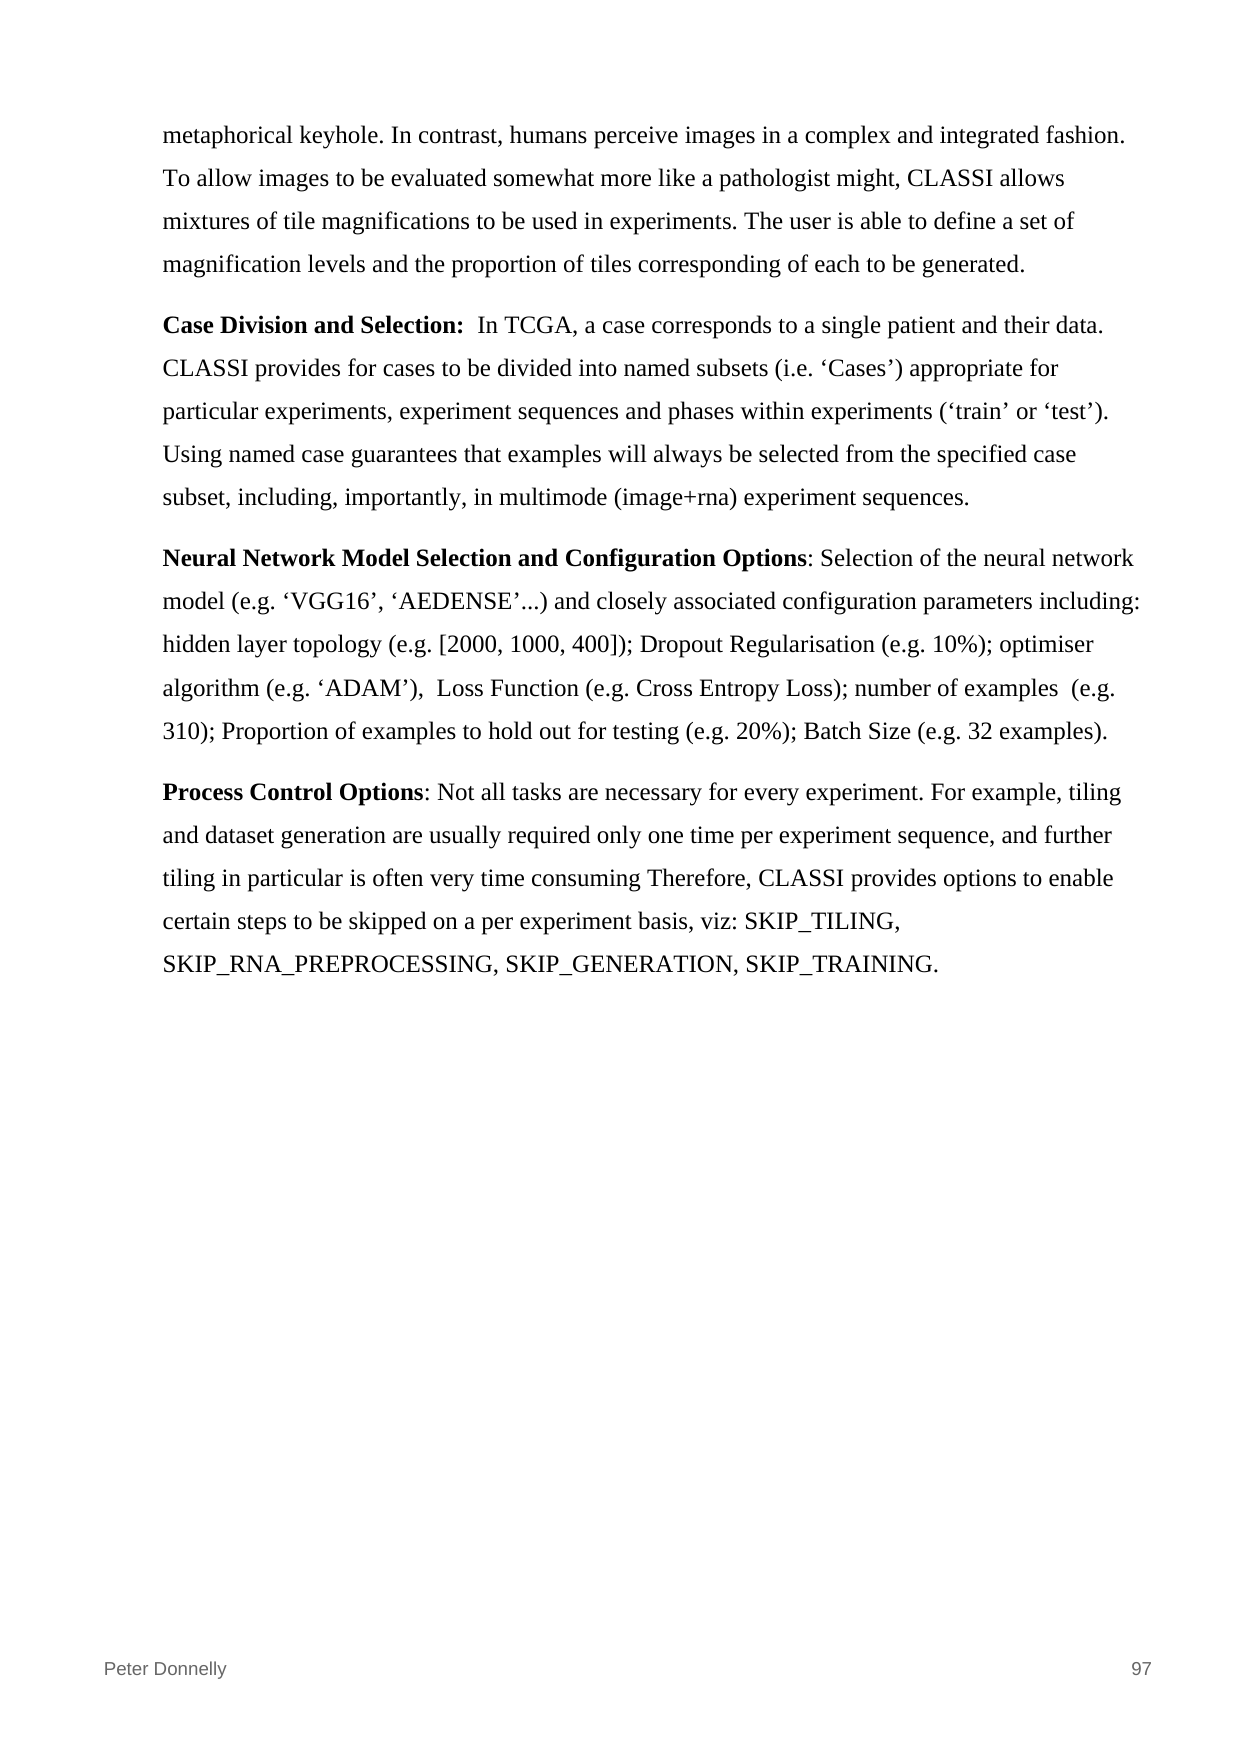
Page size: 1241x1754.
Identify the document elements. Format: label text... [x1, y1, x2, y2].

text metaphorical keyhole. In contrast, humans perceive images in a complex and integrated fashion. To allow images to be evaluated somewhat more like a pathologist might, CLASSI allows mixtures of tile magnifications to be used in experiments. The user is able to define a set of magnification levels and the proportion of tiles corresponding of each to be generated. [162, 120, 1146, 278]
text Case Division and Selection: In TCGA, a case corresponds to a single patient and their data. CLASSI provides for cases to be divided into named subsets (i.e. ‘Cases’) appropriate for particular experiments, experiment sequences and phases within experiments (‘train’ or ‘test’). Using named case guarantees that examples will always be selected from the specified case subset, including, importantly, in multimode (image+rna) experiment sequences. [162, 310, 1146, 511]
text Neural Network Model Selection and Configuration Options: Selection of the neural network model (e.g. ‘VGG16’, ‘AEDENSE’...) and closely associated configuration parameters including: hidden layer topology (e.g. [2000, 1000, 400]); Dropout Regularisation (e.g. 10%); optimiser algorithm (e.g. ‘ADAM’), Loss Function (e.g. Cross Entropy Loss); number of examples (e.g. 310); Proportion of examples to hold out for testing (e.g. 20%); Batch Size (e.g. 32 examples). [162, 543, 1146, 744]
text Process Control Options: Not all tasks are necessary for every experiment. For example, tiling and dataset generation are usually required only one time per experiment sequence, and further tiling in particular is often very time consuming Therefore, CLASSI provides options to enable certain steps to be skipped on a per experiment basis, viz: SKIP_TILING, SKIP_RNA_PREPROCESSING, SKIP_GENERATION, SKIP_TRAINING. [162, 777, 1146, 978]
